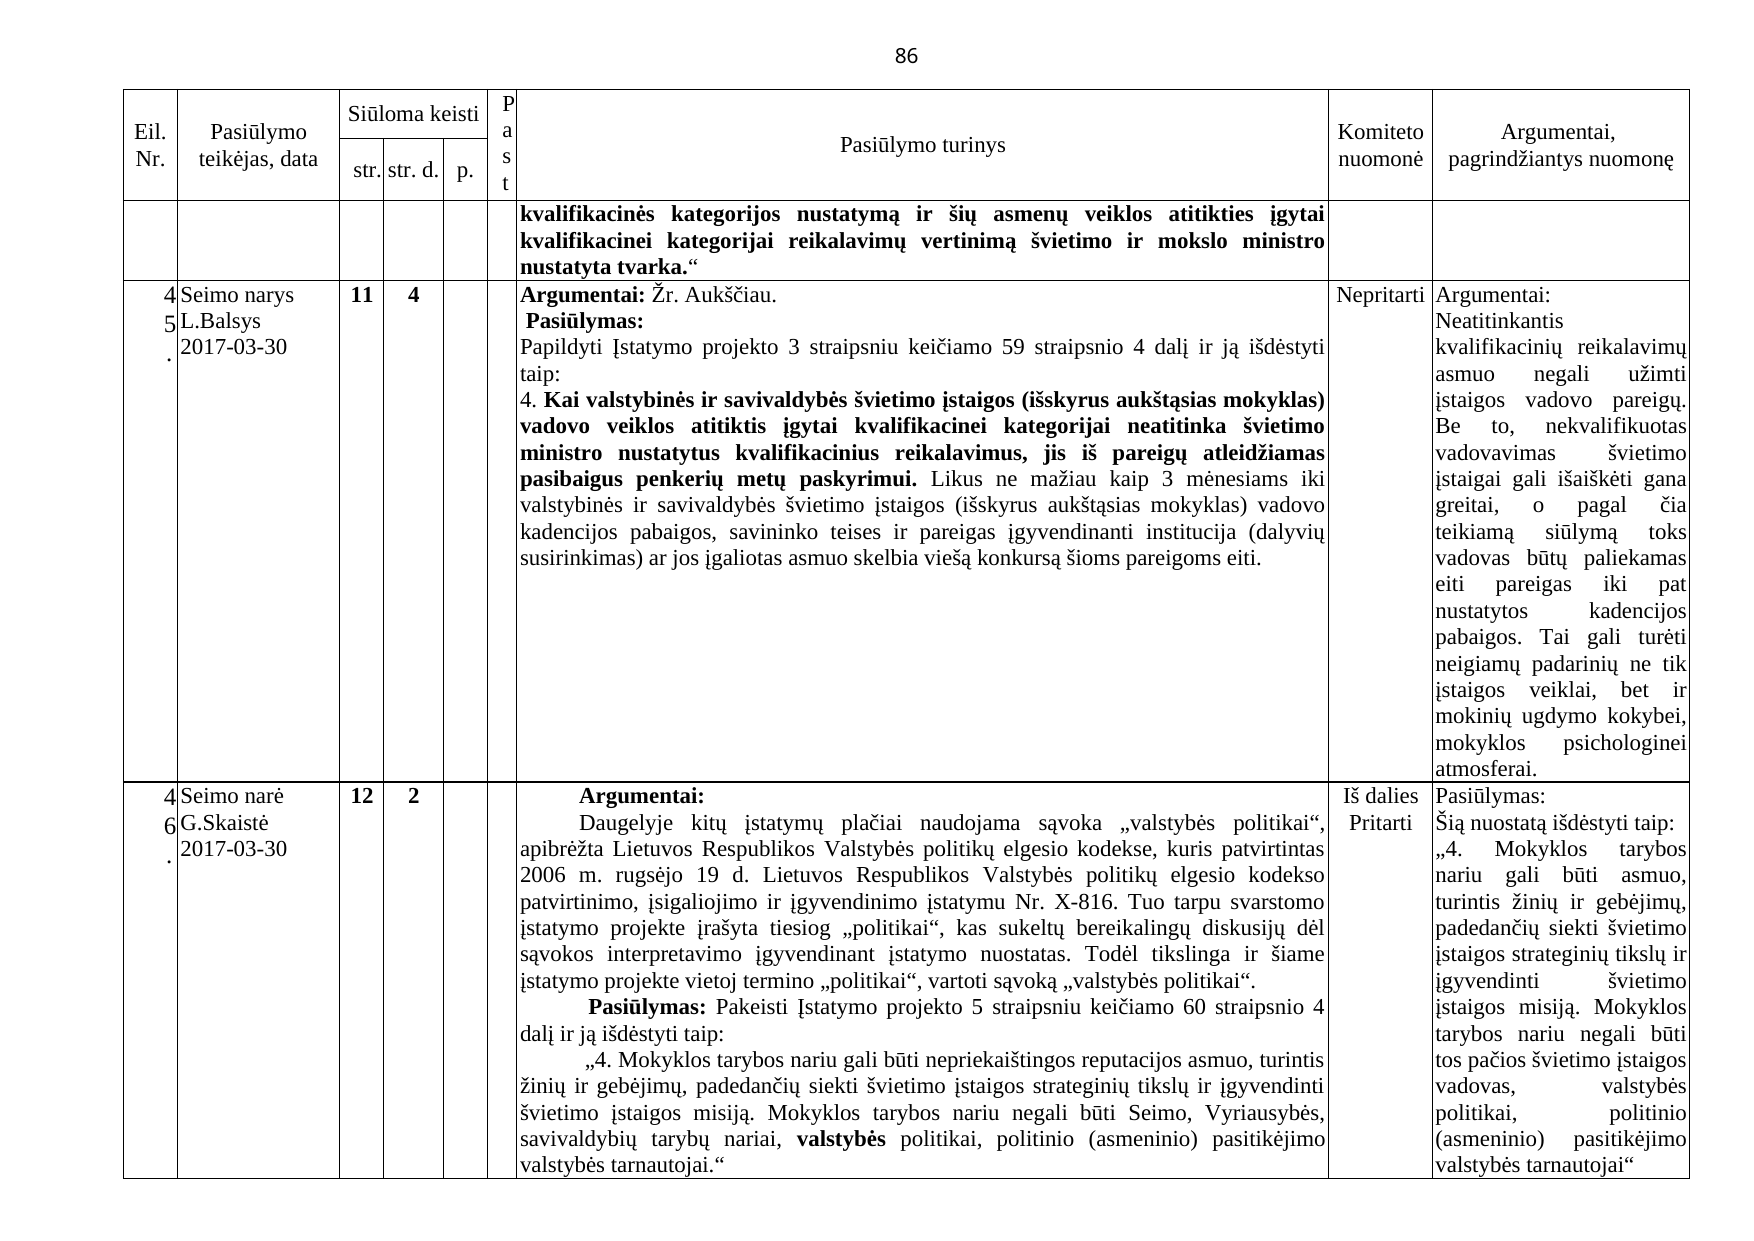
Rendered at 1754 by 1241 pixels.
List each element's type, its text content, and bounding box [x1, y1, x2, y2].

table_cell 4 [384, 281, 443, 781]
table_cell [124, 281, 177, 781]
table_cell [340, 201, 383, 279]
table_cell Pasiūlymas: Šią nuostatą išdėstyti taip: „4. Mokyklos tarybos nariu gali būti asmuo, turintis žinių ir gebėjimų, padedančių siekti švietimo įstaigos strateginių tikslų ir įgyvendinti švietimo įstaigos misiją. Mokyklos tarybos nariu negali būti tos pačios švietimo įstaigos vadovas, valstybės politikai, politinio (asmeninio) pasitikėjimo valstybės tarnautojai“ [1433, 783, 1689, 1178]
table_cell [488, 281, 516, 781]
table_cell [178, 201, 339, 279]
table_cell [124, 201, 177, 279]
table_cell Argumentai: Daugelyje kitų įstatymų plačiai naudojama sąvoka „valstybės politikai“, apibrėžta Lietuvos Respublikos Valstybės politikų elgesio kodekse, kuris patvirtintas 2006 m. rugsėjo 19 d. Lietuvos Respublikos Valstybės politikų elgesio kodekso patvirtinimo, įsigaliojimo ir įgyvendinimo įstatymu Nr. X-816. Tuo tarpu svarstomo įstatymo projekte įrašyta tiesiog „politikai“, kas sukeltų bereikalingų diskusijų dėl sąvokos interpretavimo įgyvendinant įstatymo nuostatas. Todėl tikslinga ir šiame įstatymo projekte vietoj termino „politikai“, vartoti sąvoką „valstybės politikai“. Pasiūlymas: Pakeisti Įstatymo projekto 5 straipsniu keičiamo 60 straipsnio 4 dalį ir ją išdėstyti taip: „4. Mokyklos tarybos nariu gali būti nepriekaištingos reputacijos asmuo, turintis žinių ir gebėjimų, padedančių siekti švietimo įstaigos strateginių tikslų ir įgyvendinti švietimo įstaigos misiją. Mokyklos tarybos nariu negali būti Seimo, Vyriausybės, savivaldybių tarybų nariai, valstybės politikai, politinio (asmeninio) pasitikėjimo valstybės tarnautojai.“ [517, 783, 1328, 1178]
table_cell [444, 281, 487, 781]
table_cell Seimo narė G.Skaistė 2017-03-30 [178, 783, 339, 1178]
table_cell [444, 783, 487, 1178]
table_header Pastabos [488, 90, 516, 199]
table_header Pasiūlymo teikėjas, data [178, 90, 339, 199]
table_cell str. d. [384, 139, 443, 199]
table_cell 11 [340, 281, 383, 781]
table_cell 12 [340, 783, 383, 1178]
table_header Argumentai, pagrindžiantys nuomonę [1433, 90, 1689, 199]
table_cell [384, 201, 443, 279]
table_cell [124, 783, 177, 1178]
table_cell Iš dalies Pritarti [1329, 783, 1432, 1178]
table_cell Seimo narys L.Balsys 2017-03-30 [178, 281, 339, 781]
table_cell p. [444, 139, 487, 199]
table_cell Nepritarti [1329, 281, 1432, 781]
table_cell [1329, 201, 1432, 279]
table_header Eil. Nr. [124, 90, 177, 199]
table_header Siūloma keisti [340, 90, 487, 138]
table_cell str. [340, 139, 383, 199]
table_cell [1433, 201, 1689, 279]
table_cell 2 [384, 783, 443, 1178]
table_header Pasiūlymo turinys [517, 90, 1328, 199]
table_cell Argumentai: Žr. Aukščiau. Pasiūlymas: Papildyti Įstatymo projekto 3 straipsniu keičiamo 59 straipsnio 4 dalį ir ją išdėstyti taip: 4. Kai valstybinės ir savivaldybės švietimo įstaigos (išskyrus aukštąsias mokyklas) vadovo veiklos atitiktis įgytai kvalifikacinei kategorijai neatitinka švietimo ministro nustatytus kvalifikacinius reikalavimus, jis iš pareigų atleidžiamas pasibaigus penkerių metų paskyrimui. Likus ne mažiau kaip 3 mėnesiams iki valstybinės ir savivaldybės švietimo įstaigos (išskyrus aukštąsias mokyklas) vadovo kadencijos pabaigos, savininko teises ir pareigas įgyvendinanti institucija (dalyvių susirinkimas) ar jos įgaliotas asmuo skelbia viešą konkursą šioms pareigoms eiti. [517, 281, 1328, 781]
table_cell [488, 201, 516, 279]
table_header Komiteto nuomonė [1329, 90, 1432, 199]
table_cell [488, 783, 516, 1178]
table_cell [444, 201, 487, 279]
table_cell Argumentai: Neatitinkantis kvalifikacinių reikalavimų asmuo negali užimti įstaigos vadovo pareigų. Be to, nekvalifikuotas vadovavimas švietimo įstaigai gali išaiškėti gana greitai, o pagal čia teikiamą siūlymą toks vadovas būtų paliekamas eiti pareigas iki pat nustatytos kadencijos pabaigos. Tai gali turėti neigiamų padarinių ne tik įstaigos veiklai, bet ir mokinių ugdymo kokybei, mokyklos psichologinei atmosferai. [1433, 281, 1689, 781]
